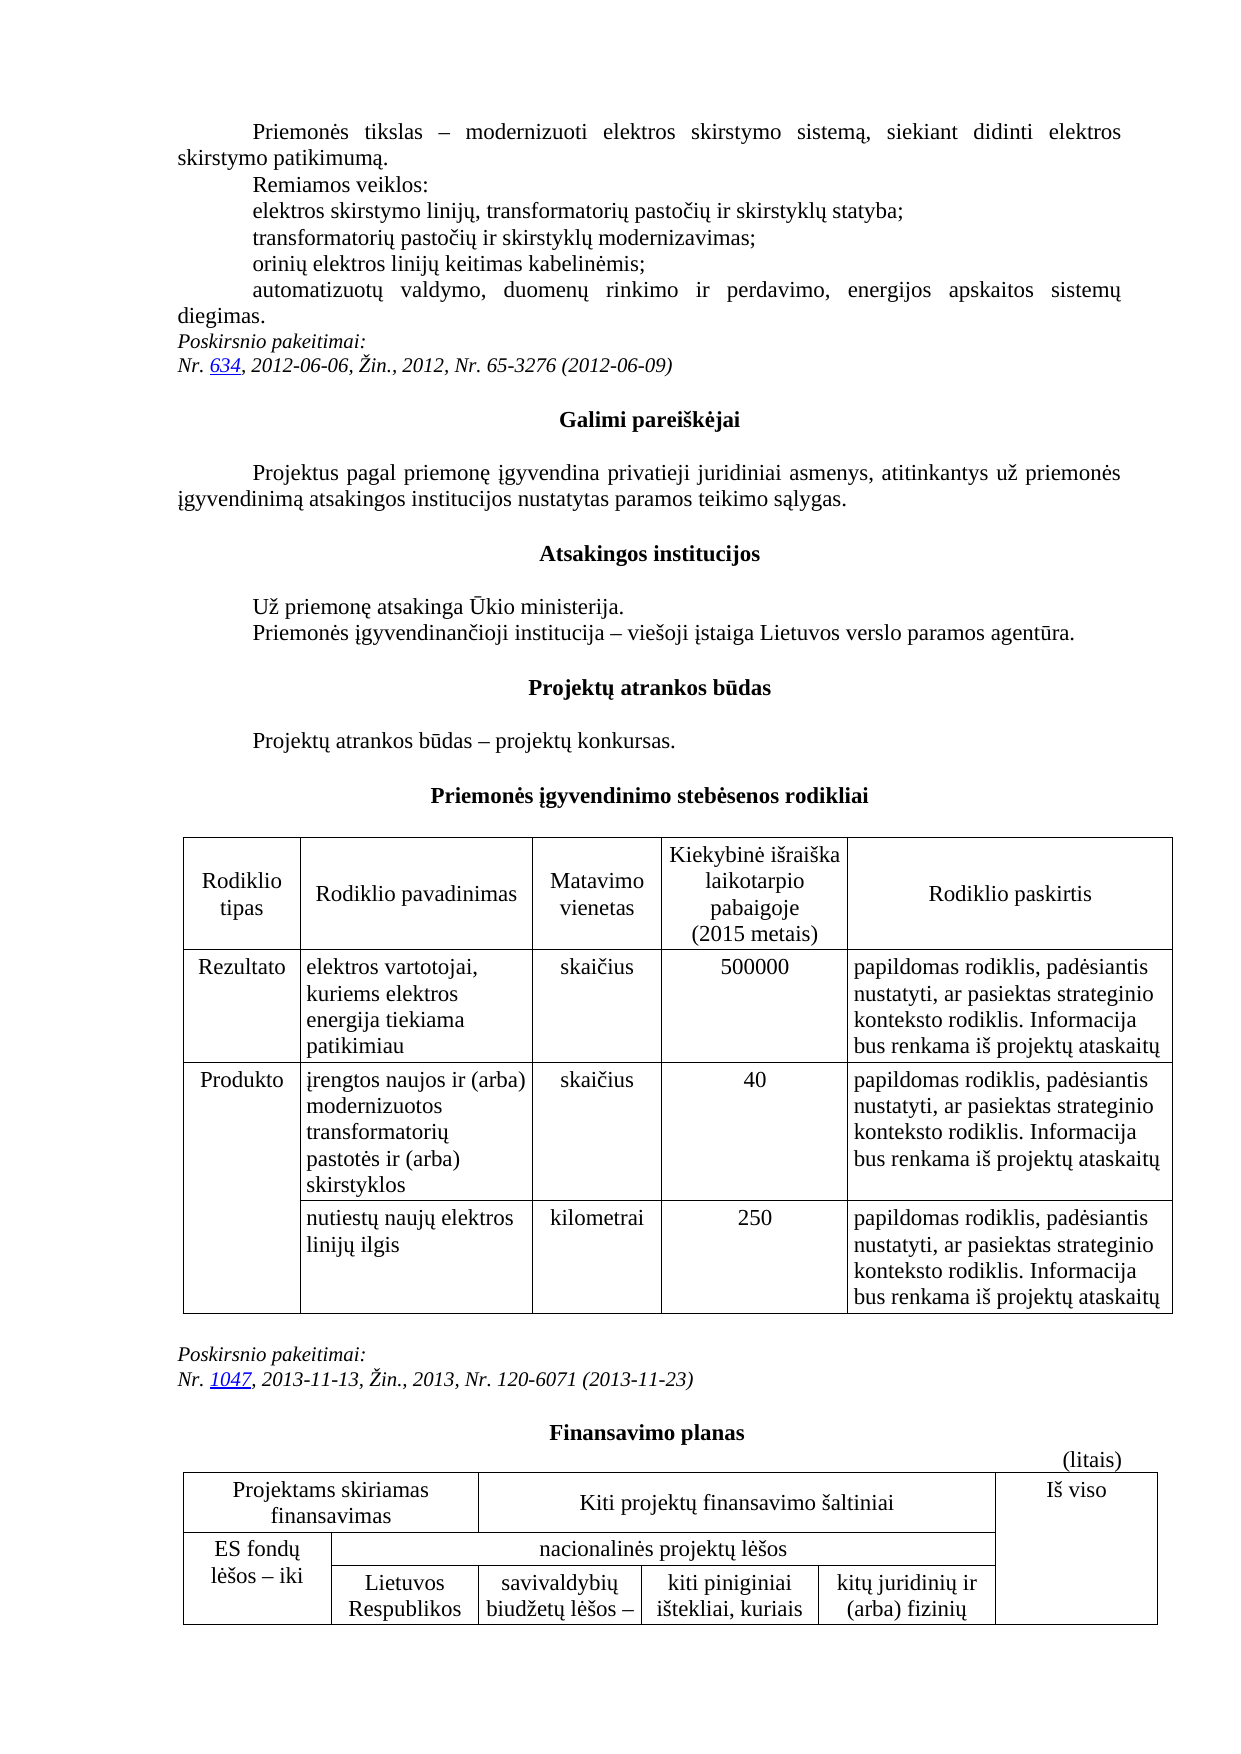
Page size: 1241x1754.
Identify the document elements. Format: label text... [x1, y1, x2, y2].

table_header Rodiklio tipas [184, 838, 300, 949]
table_header Rodiklio pavadinimas [301, 838, 532, 949]
text Priemonės tikslas – modernizuoti elektros skirstymo sistemą, siekiant didinti elektros skirstymo patikimumą. [177, 118, 1122, 171]
table_header Projektams skiriamas finansavimas [184, 1473, 478, 1532]
text Projektus pagal priemonę įgyvendina privatieji juridiniai asmenys, atitinkantys už priemonės įgyvendinimą atsakingos institucijos nustatytas paramos teikimo sąlygas. [177, 458, 1122, 511]
text orinių elektros linijų keitimas kabelinėmis; [177, 250, 1122, 276]
text Už priemonę atsakinga Ūkio ministerija. [177, 593, 1122, 619]
table_cell kitų juridinių ir (arba) fizinių [819, 1566, 995, 1624]
table_cell papildomas rodiklis, padėsiantis nustatyti, ar pasiektas strateginio konteksto rodiklis. Informacija bus renkama iš projektų ataskaitų [848, 950, 1172, 1062]
text transformatorių pastočių ir skirstyklų modernizavimas; [177, 223, 1122, 250]
table_cell elektros vartotojai, kuriems elektros energija tiekiama patikimiau [301, 950, 532, 1062]
text Nr. 1047, 2013-11-13, Žin., 2013, Nr. 120-6071 (2013-11-23) [177, 1366, 1122, 1391]
table_header Rodiklio paskirtis [848, 838, 1172, 949]
table_cell Produkto [184, 1063, 300, 1313]
table_cell įrengtos naujos ir (arba) modernizuotos transformatorių pastotės ir (arba) skirstyklos [301, 1063, 532, 1200]
text Priemonės įgyvendinančioji institucija – viešoji įstaiga Lietuvos verslo paramos agentūra. [177, 619, 1122, 645]
table_cell papildomas rodiklis, padėsiantis nustatyti, ar pasiektas strateginio konteksto rodiklis. Informacija bus renkama iš projektų ataskaitų [848, 1201, 1172, 1313]
text Atsakingos institucijos [177, 540, 1122, 566]
table_cell 500000 [662, 950, 847, 1062]
table_cell skaičius [533, 950, 661, 1062]
text Projektų atrankos būdas – projektų konkursas. [177, 727, 1122, 753]
table_cell skaičius [533, 1063, 661, 1200]
table_cell nutiestų naujų elektros linijų ilgis [301, 1201, 532, 1313]
table_cell 40 [662, 1063, 847, 1200]
table_cell nacionalinės projektų lėšos [332, 1533, 995, 1565]
text Poskirsnio pakeitimai: [177, 329, 1122, 353]
text (litais) [177, 1446, 1122, 1472]
table_cell Rezultato [184, 950, 300, 1062]
text Poskirsnio pakeitimai: [177, 1342, 1122, 1366]
table_cell kiti piniginiai ištekliai, kuriais [642, 1566, 818, 1624]
text Nr. 634, 2012-06-06, Žin., 2012, Nr. 65-3276 (2012-06-09) [177, 353, 1122, 377]
table_cell ES fondų lėšos – iki [184, 1533, 331, 1624]
table_header Kiti projektų finansavimo šaltiniai [479, 1473, 995, 1532]
text automatizuotų valdymo, duomenų rinkimo ir perdavimo, energijos apskaitos sistemų diegimas. [177, 276, 1122, 329]
table_cell kilometrai [533, 1201, 661, 1313]
text Galimi pareiškėjai [177, 406, 1122, 432]
text Projektų atrankos būdas [177, 674, 1122, 701]
table_cell savivaldybių biudžetų lėšos – [479, 1566, 641, 1624]
table_cell Lietuvos Respublikos [332, 1566, 478, 1624]
text Priemonės įgyvendinimo stebėsenos rodikliai [177, 782, 1122, 808]
table_header Kiekybinė išraiška laikotarpio pabaigoje (2015 metais) [662, 838, 847, 949]
table_header Iš viso [996, 1473, 1157, 1624]
text Finansavimo planas [177, 1419, 1122, 1446]
table_cell papildomas rodiklis, padėsiantis nustatyti, ar pasiektas strateginio konteksto rodiklis. Informacija bus renkama iš projektų ataskaitų [848, 1063, 1172, 1200]
text Remiamos veiklos: [177, 171, 1122, 197]
text elektros skirstymo linijų, transformatorių pastočių ir skirstyklų statyba; [177, 197, 1122, 223]
table_header Matavimo vienetas [533, 838, 661, 949]
table_cell 250 [662, 1201, 847, 1313]
